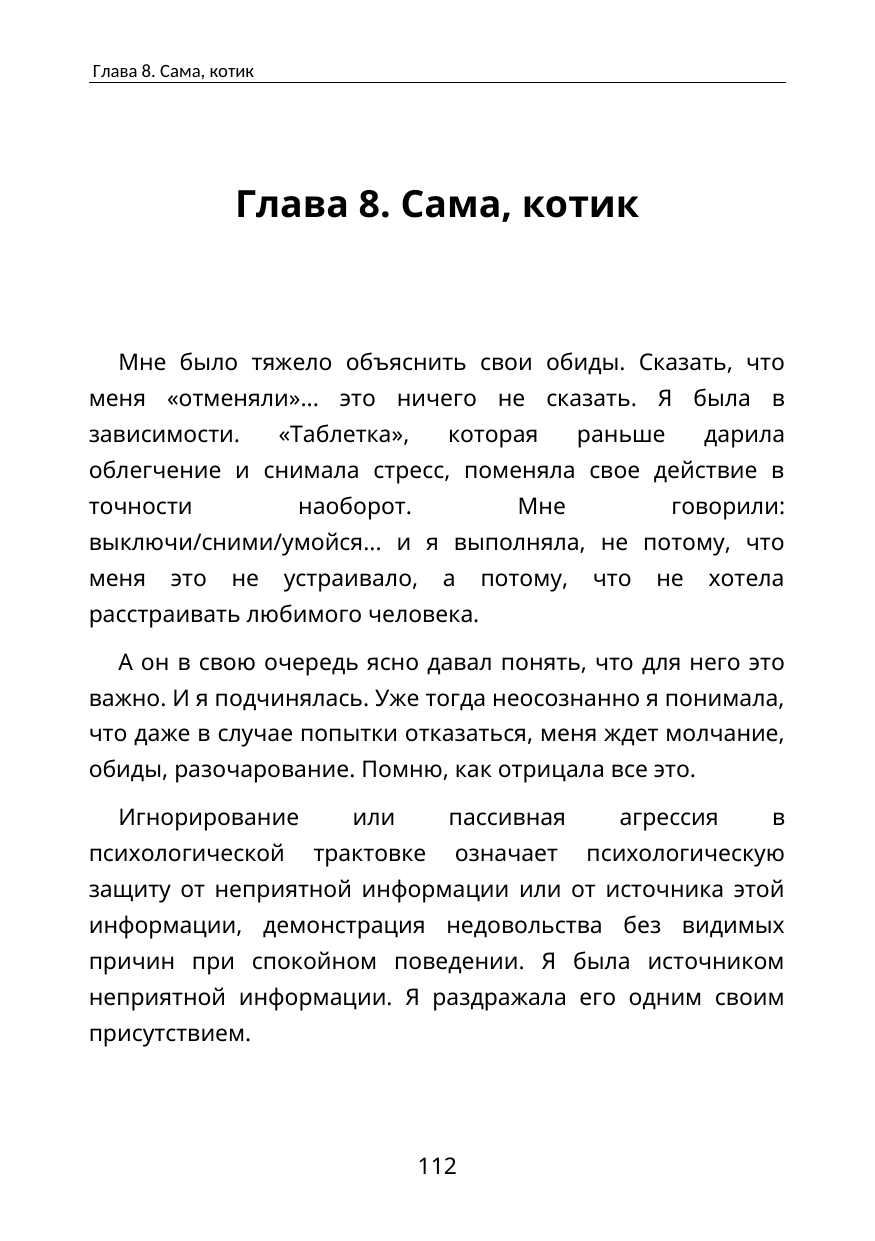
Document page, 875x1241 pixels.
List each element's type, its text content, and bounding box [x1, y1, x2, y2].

subtitle Глава 8. Сама, котик [88, 177, 786, 228]
text Мне было тяжело объяснить свои обиды. Сказать, что меня «отменяли»... это ничего не сказать. Я была в зависимости. «Таблетка», которая раньше дарила облегчение и снимала стресс, поменяла свое действие в точности наоборот. Мне говорили: выключи/сними/умойся... и я выполняла, не потому, что меня это не устраивало, а потому, что не хотела расстраивать любимого человека. [88, 346, 786, 629]
text А он в свою очередь ясно давал понять, что для него это важно. И я подчинялась. Уже тогда неосознанно я понимала, что даже в случае попытки отказаться, меня ждет молчание, обиды, разочарование. Помню, как отрицала все это. [88, 646, 786, 784]
text Игнорирование или пассивная агрессия в психологической трактовке означает психологическую защиту от неприятной информации или от источника этой информации, демонстрация недовольства без видимых причин при спокойном поведении. Я была источником неприятной информации. Я раздражала его одним своим присутствием. [88, 801, 786, 1048]
